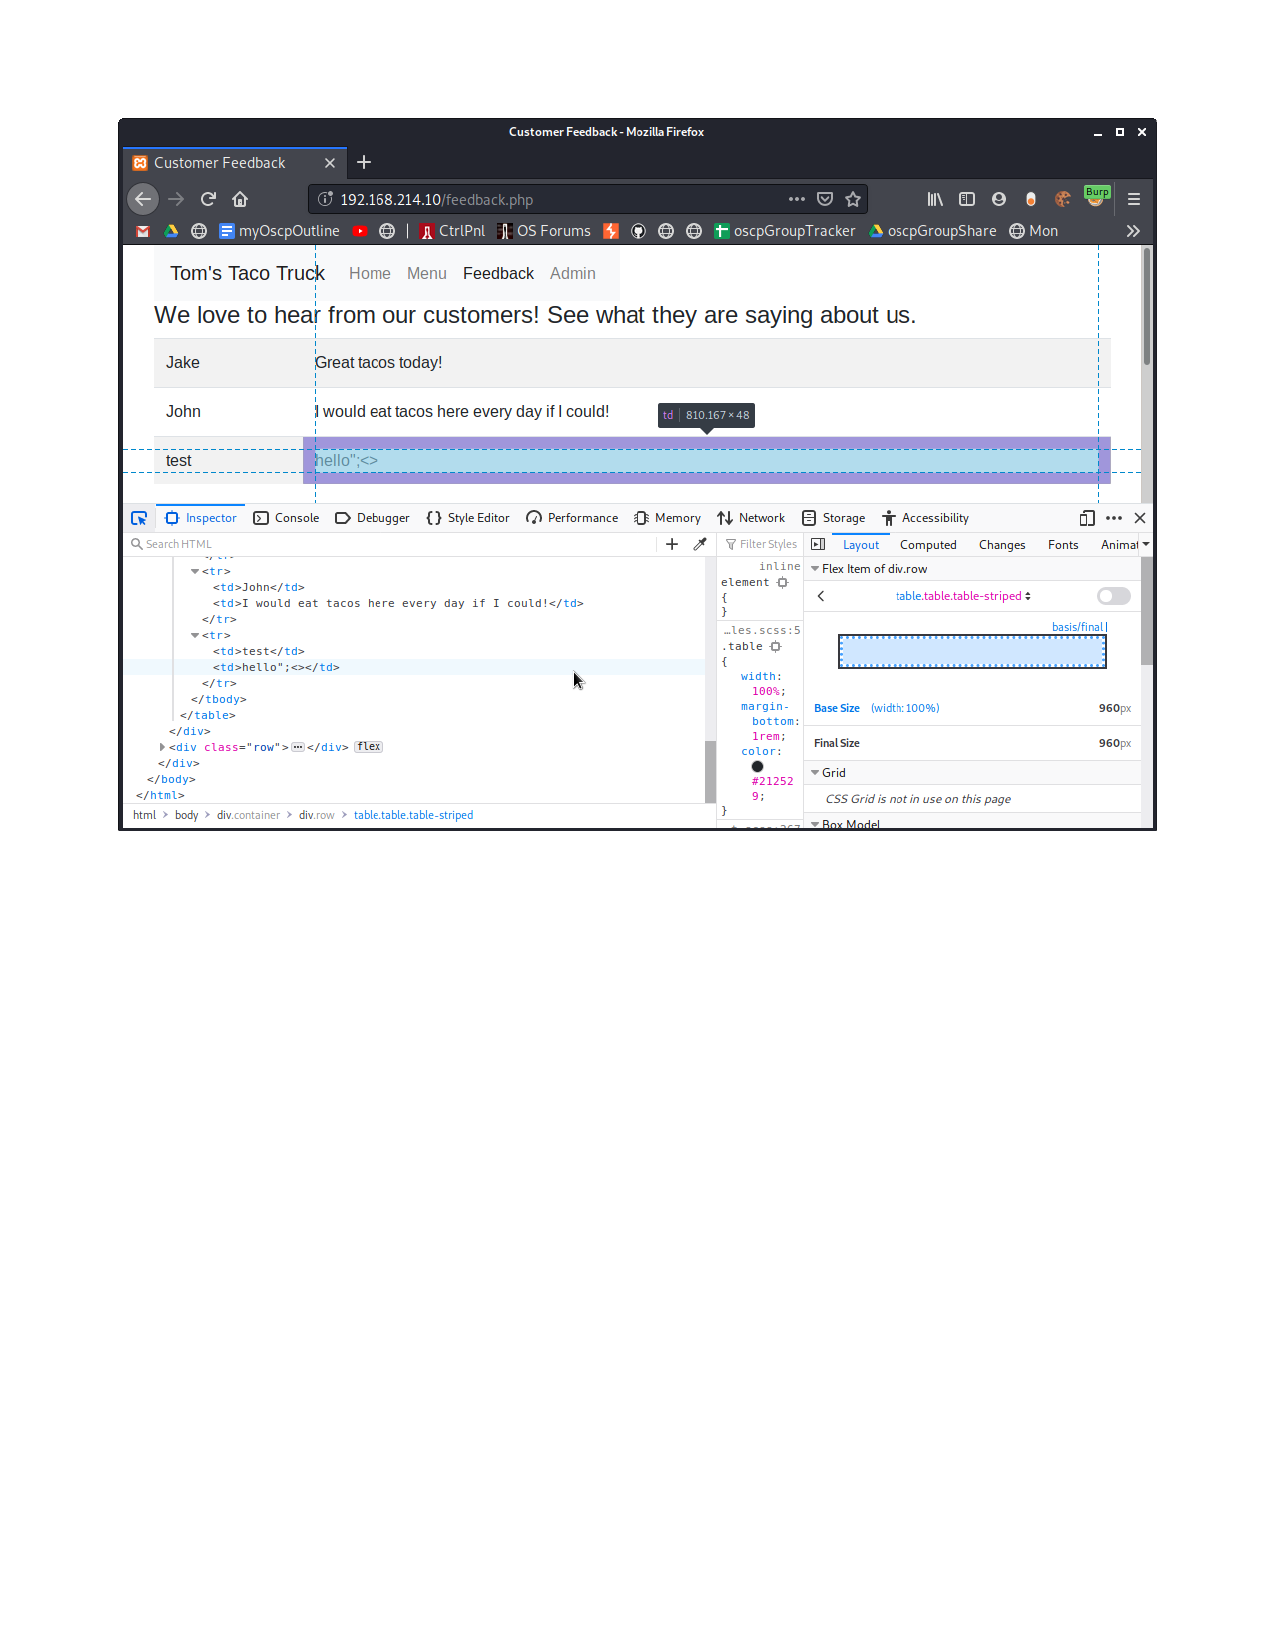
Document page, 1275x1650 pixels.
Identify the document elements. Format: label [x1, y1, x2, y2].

picture [118, 118, 1157, 831]
